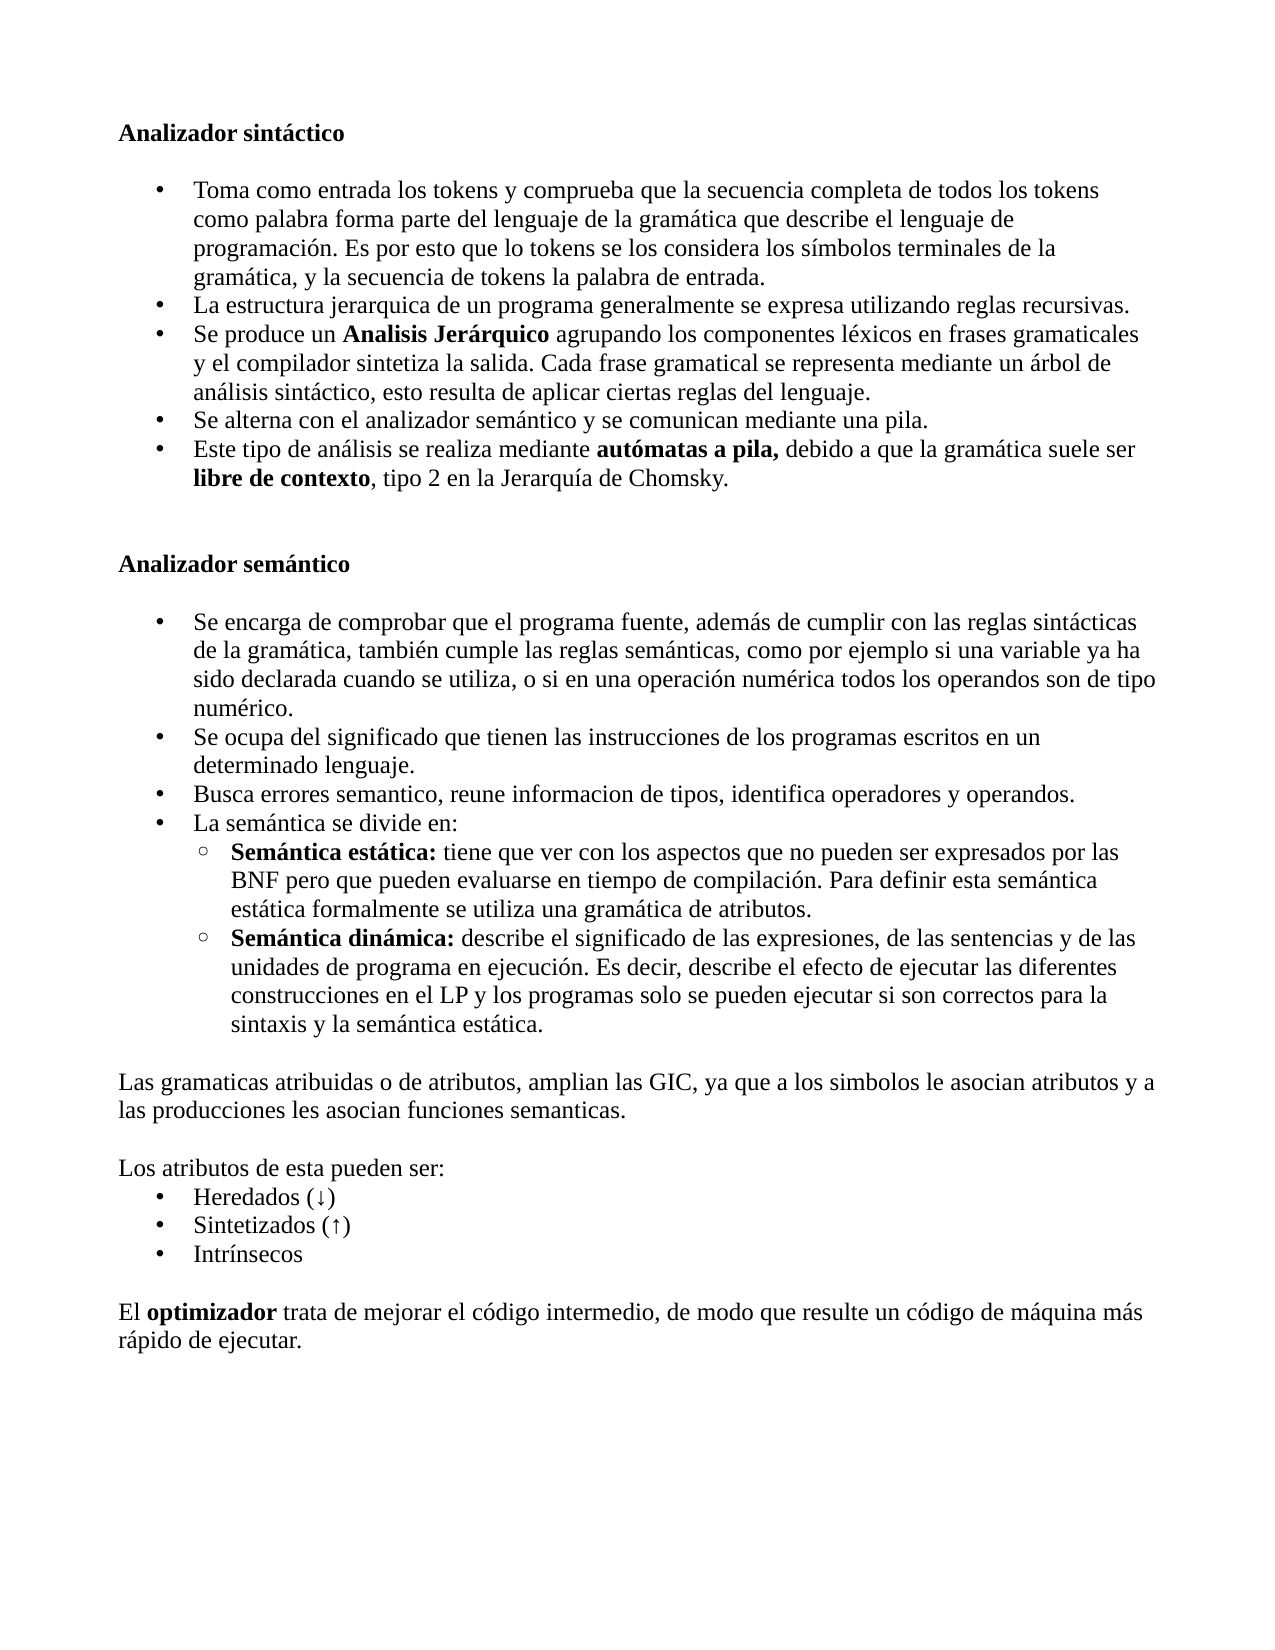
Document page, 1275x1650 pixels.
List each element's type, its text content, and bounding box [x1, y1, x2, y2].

text Las gramaticas atribuidas o de atributos, amplian las GIC, ya que a los simbolos le asocian atributos y a las producciones les asocian funciones semanticas. [118, 1067, 1157, 1124]
list Se ocupa del significado que tienen las instrucciones de los programas escritos en un determinado lenguaje. [156, 722, 1157, 779]
list Heredados (↓) [156, 1182, 1157, 1211]
list Este tipo de análisis se realiza mediante autómatas a pila, debido a que la gramática suele ser libre de contexto, tipo 2 en la Jerarquía de Chomsky. [156, 434, 1157, 492]
list La estructura jerarquica de un programa generalmente se expresa utilizando reglas recursivas. [156, 291, 1157, 319]
list Toma como entrada los tokens y comprueba que la secuencia completa de todos los tokens como palabra forma parte del lenguaje de la gramática que describe el lenguaje de programación. Es por esto que lo tokens se los considera los símbolos terminales de la gramática, y la secuencia de tokens la palabra de entrada. [156, 176, 1157, 291]
list Busca errores semantico, reune informacion de tipos, identifica operadores y operandos. [156, 779, 1157, 808]
text Analizador sintáctico [118, 118, 1157, 147]
list Se produce un Analisis Jerárquico agrupando los componentes léxicos en frases gramaticales y el compilador sintetiza la salida. Cada frase gramatical se representa mediante un árbol de análisis sintáctico, esto resulta de aplicar ciertas reglas del lenguaje. [156, 319, 1157, 406]
list Semántica estática: tiene que ver con los aspectos que no pueden ser expresados por las BNF pero que pueden evaluarse en tiempo de compilación. Para definir esta semántica estática formalmente se utiliza una gramática de atributos. [193, 837, 1157, 923]
list La semántica se divide en: [156, 808, 1157, 837]
list Se encarga de comprobar que el programa fuente, además de cumplir con las reglas sintácticas de la gramática, también cumple las reglas semánticas, como por ejemplo si una variable ya ha sido declarada cuando se utiliza, o si en una operación numérica todos los operandos son de tipo numérico. [156, 607, 1157, 722]
list Se alterna con el analizador semántico y se comunican mediante una pila. [156, 406, 1157, 434]
text Analizador semántico [118, 549, 1157, 578]
list Sintetizados (↑) [156, 1211, 1157, 1239]
list Intrínsecos [156, 1239, 1157, 1268]
text El optimizador trata de mejorar el código intermedio, de modo que resulte un código de máquina más rápido de ejecutar. [118, 1297, 1157, 1354]
text Los atributos de esta pueden ser: [118, 1153, 1157, 1182]
list Semántica dinámica: describe el significado de las expresiones, de las sentencias y de las unidades de programa en ejecución. Es decir, describe el efecto de ejecutar las diferentes construcciones en el LP y los programas solo se pueden ejecutar si son correctos para la sintaxis y la semántica estática. [193, 923, 1157, 1038]
